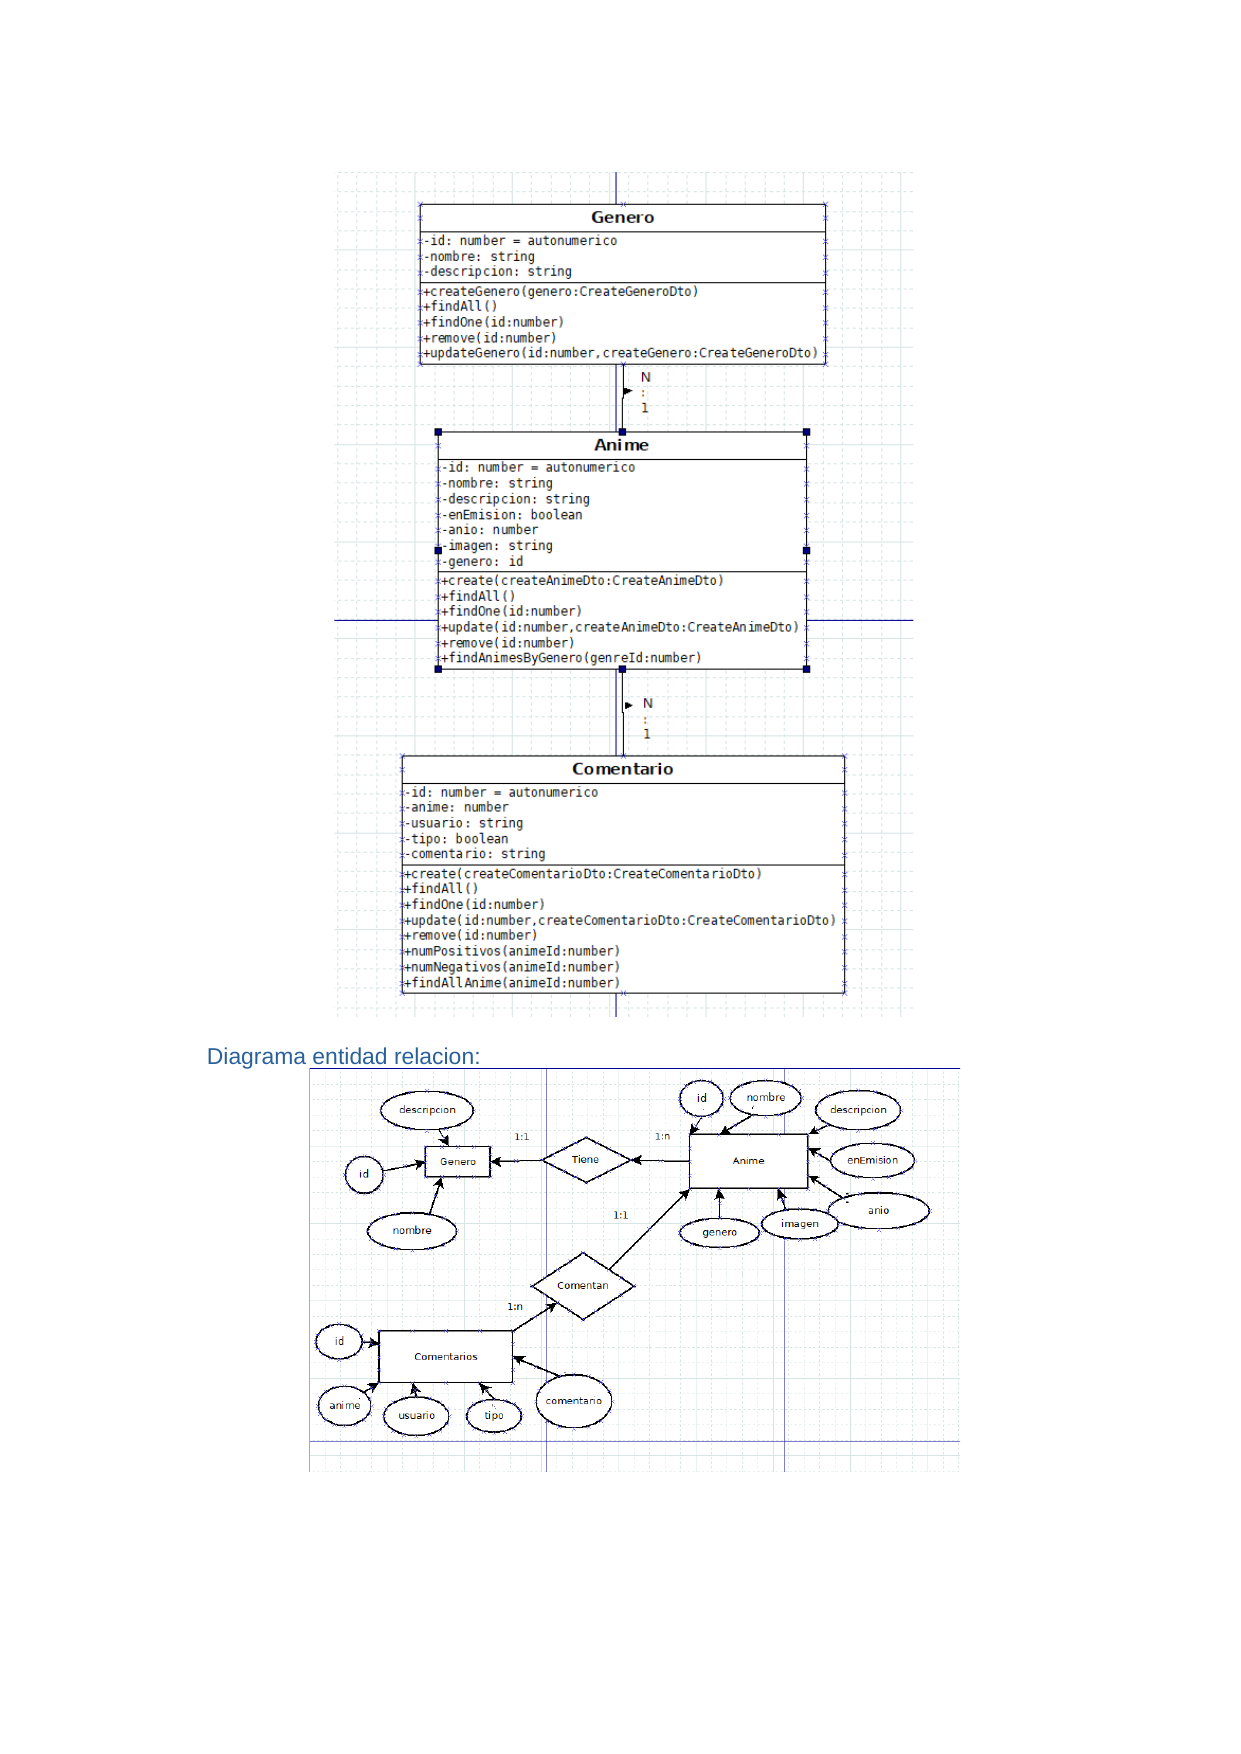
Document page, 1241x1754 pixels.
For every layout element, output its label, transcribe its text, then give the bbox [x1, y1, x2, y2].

picture [334, 172, 914, 1017]
text Diagrama entidad relacion: [207, 1043, 1063, 1069]
picture [309, 1068, 961, 1472]
